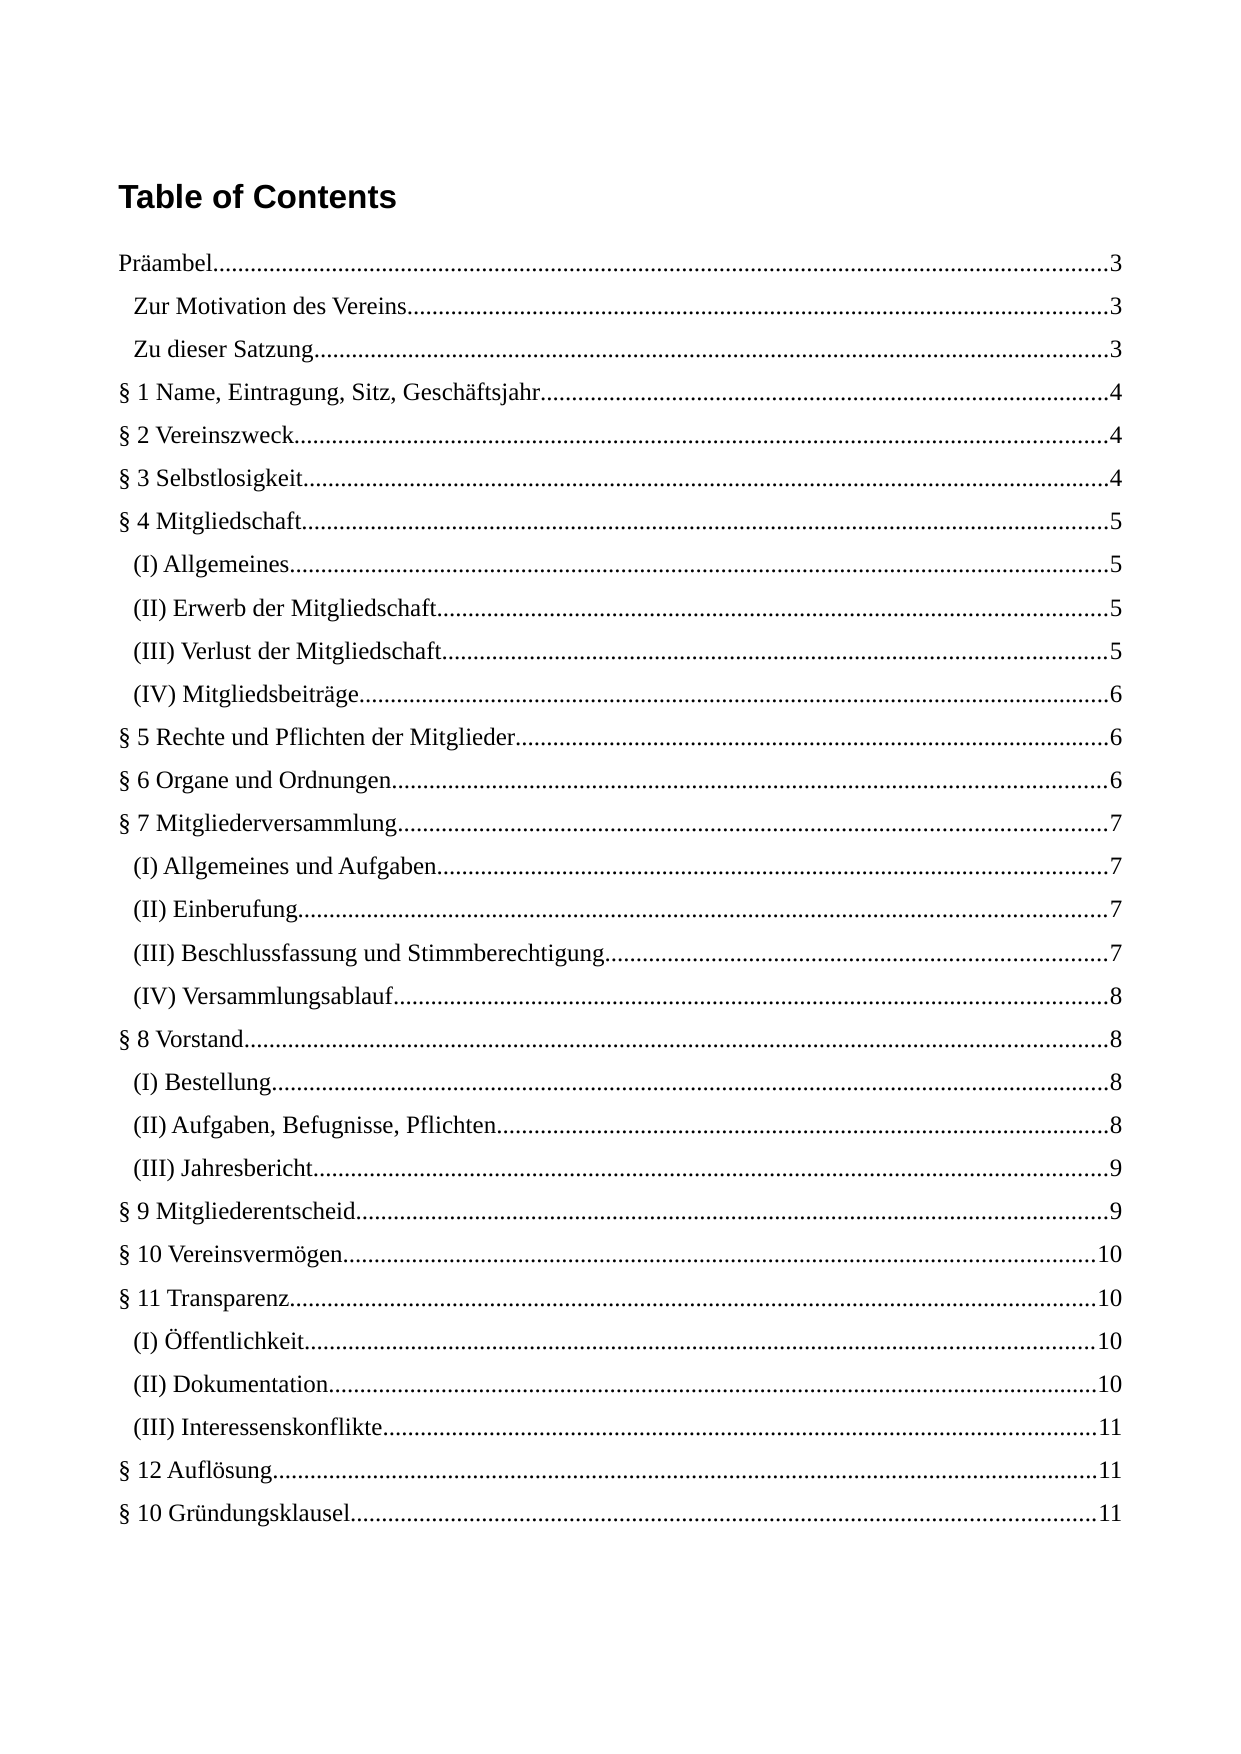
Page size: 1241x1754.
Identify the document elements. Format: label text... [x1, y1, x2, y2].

text § 9 Mitgliederentscheid 9 [118, 1196, 1122, 1225]
text (III) Interessenskonflikte 11 [133, 1412, 1122, 1441]
text § 5 Rechte und Pflichten der Mitglieder 6 [118, 722, 1122, 751]
text (I) Öffentlichkeit 10 [133, 1326, 1122, 1354]
text (IV) Versammlungsablauf 8 [133, 981, 1122, 1009]
subtitle Table of Contents [118, 178, 1122, 216]
text Zur Motivation des Vereins 3 [133, 291, 1122, 319]
text (II) Einberufung 7 [133, 894, 1122, 923]
text (II) Erwerb der Mitgliedschaft 5 [133, 593, 1122, 621]
text § 12 Auflösung 11 [118, 1455, 1122, 1484]
text § 8 Vorstand 8 [118, 1024, 1122, 1053]
text (I) Bestellung 8 [133, 1067, 1122, 1096]
text (III) Jahresbericht 9 [133, 1153, 1122, 1182]
text Präambel 3 [118, 248, 1122, 276]
text § 2 Vereinszweck 4 [118, 420, 1122, 449]
text § 11 Transparenz 10 [118, 1283, 1122, 1311]
text § 10 Gründungsklausel 11 [118, 1498, 1122, 1527]
text § 4 Mitgliedschaft 5 [118, 506, 1122, 535]
text § 10 Vereinsvermögen 10 [118, 1239, 1122, 1268]
text (I) Allgemeines und Aufgaben 7 [133, 851, 1122, 880]
text (II) Dokumentation 10 [133, 1369, 1122, 1398]
text (II) Aufgaben, Befugnisse, Pflichten 8 [133, 1110, 1122, 1139]
text (IV) Mitgliedsbeiträge 6 [133, 679, 1122, 708]
text (I) Allgemeines 5 [133, 549, 1122, 578]
text § 3 Selbstlosigkeit 4 [118, 463, 1122, 492]
text § 6 Organe und Ordnungen 6 [118, 765, 1122, 794]
text (III) Verlust der Mitgliedschaft 5 [133, 636, 1122, 664]
text (III) Beschlussfassung und Stimmberechtigung 7 [133, 938, 1122, 966]
text § 1 Name, Eintragung, Sitz, Geschäftsjahr 4 [118, 377, 1122, 406]
text § 7 Mitgliederversammlung 7 [118, 808, 1122, 837]
text Zu dieser Satzung 3 [133, 334, 1122, 363]
